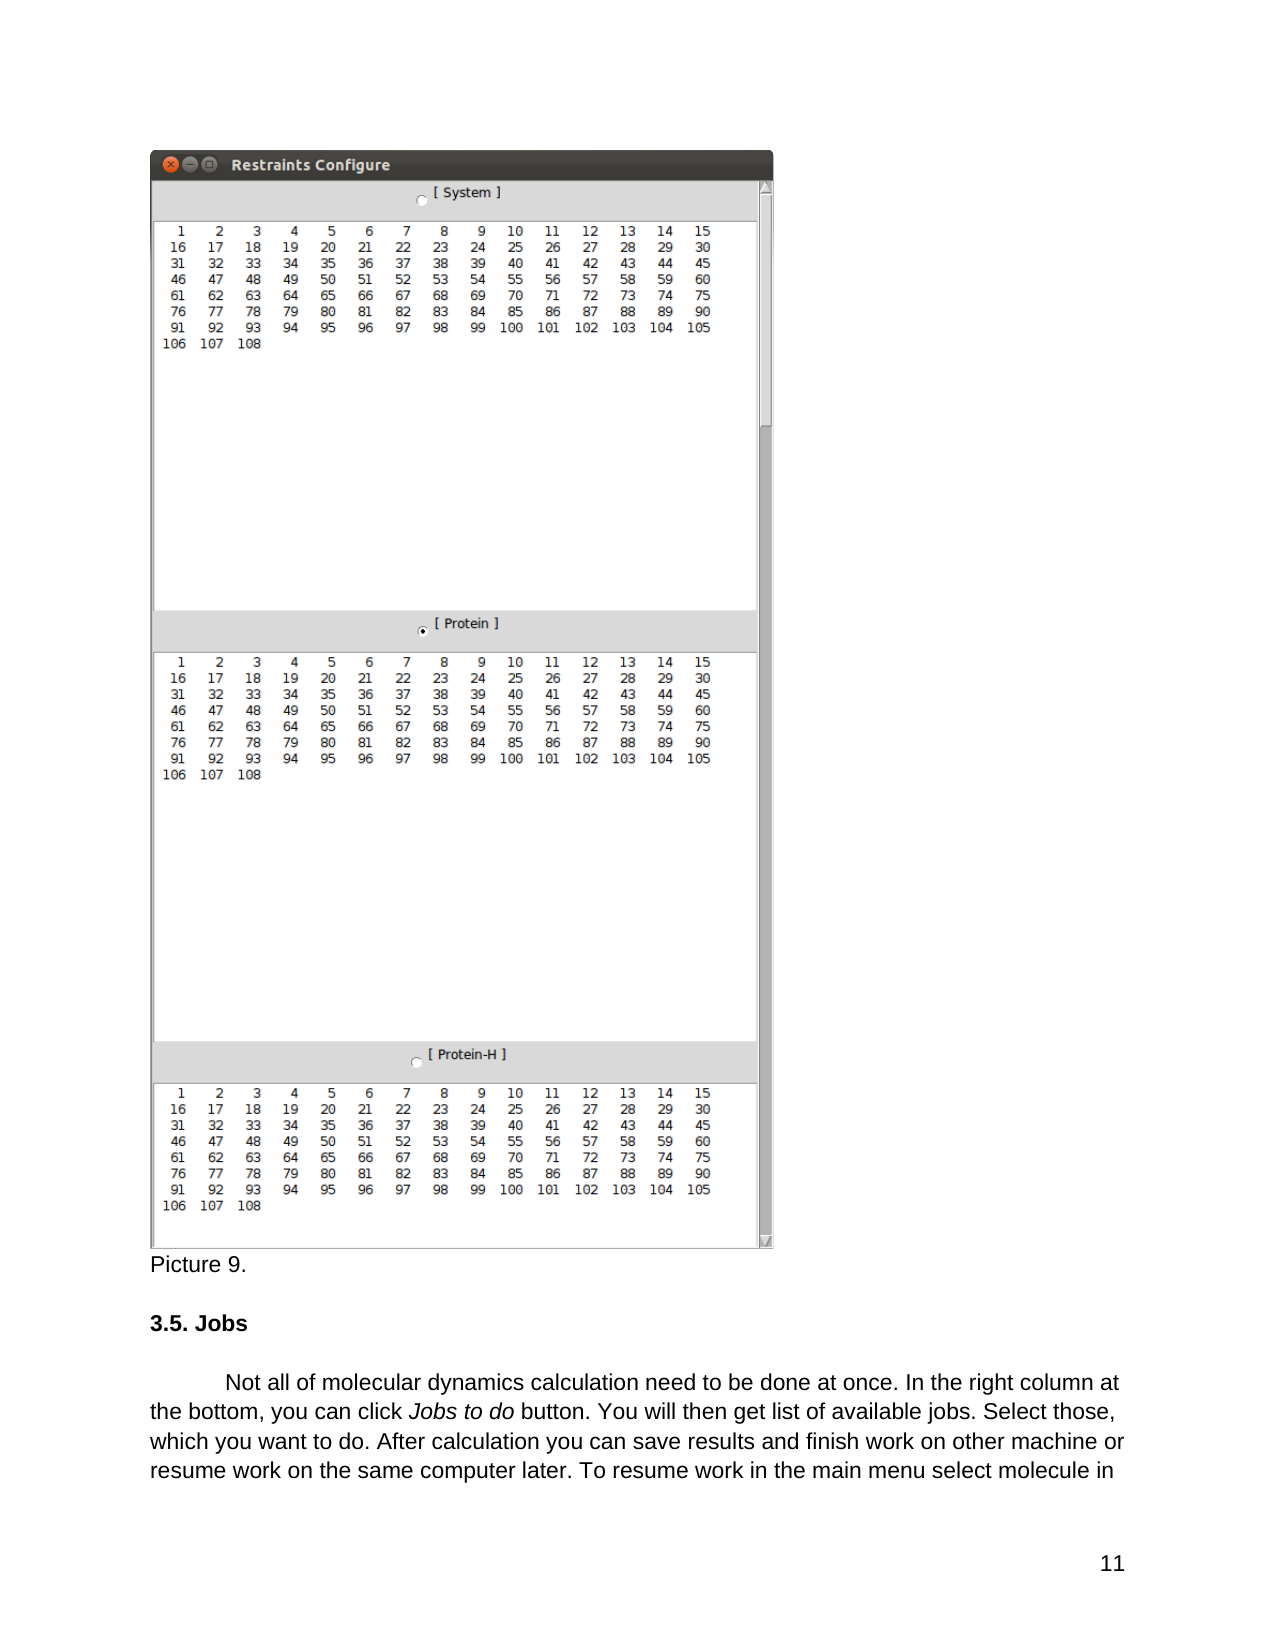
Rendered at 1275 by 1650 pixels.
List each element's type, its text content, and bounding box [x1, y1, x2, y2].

text Picture 9. [150, 1252, 1125, 1278]
text 3.5. Jobs [150, 1311, 1125, 1337]
text Not all of molecular dynamics calculation need to be done at once. In the right column at the bottom, you can click Jobs to do button. You will then get list of available jobs. Select those, which you want to do. After calculation you can save results and finish work on other machine or resume work on the same computer later. To resume work in the main menu select molecule in [150, 1370, 1125, 1483]
picture [150, 150, 774, 1249]
